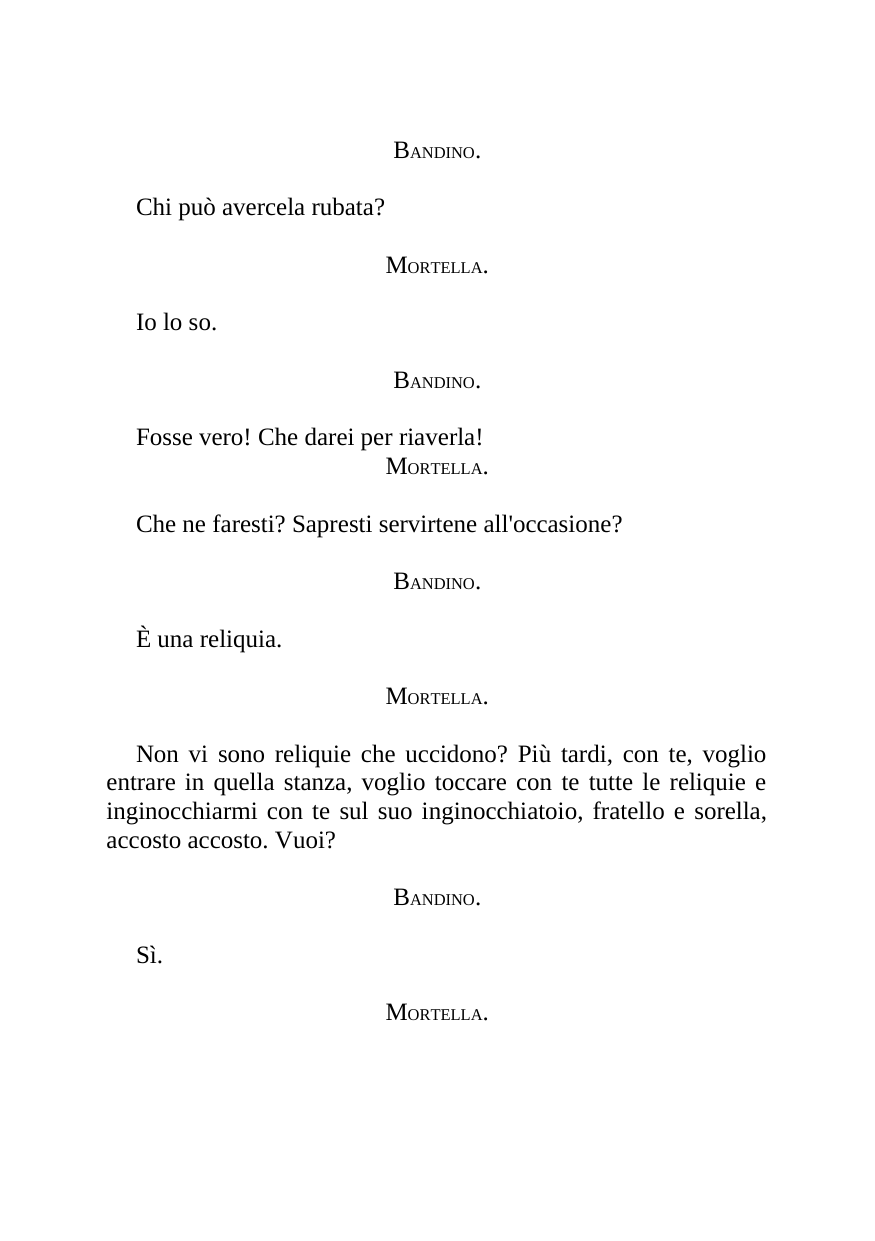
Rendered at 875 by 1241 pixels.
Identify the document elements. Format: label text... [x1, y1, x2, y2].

text Che ne faresti? Sapresti servirtene all'occasione? [106, 509, 768, 537]
text Mortella. [106, 451, 768, 480]
text Bandino. [106, 882, 768, 911]
text Mortella. [106, 681, 768, 710]
text Bandino. [106, 135, 768, 164]
text Io lo so. [106, 307, 768, 336]
text Fosse vero! Che darei per riaverla! [106, 422, 768, 451]
text Sì. [106, 940, 768, 969]
text Non vi sono reliquie che uccidono? Più tardi, con te, voglio entrare in quella stanza, voglio toccare con te tutte le reliquie e inginocchiarmi con te sul suo inginocchiatoio, fratello e sorella, accosto accosto. Vuoi? [106, 739, 768, 854]
text Bandino. [106, 365, 768, 394]
text È una reliquia. [106, 624, 768, 652]
text Mortella. [106, 997, 768, 1026]
text Chi può avercela rubata? [106, 192, 768, 221]
text Bandino. [106, 566, 768, 595]
text Mortella. [106, 250, 768, 279]
